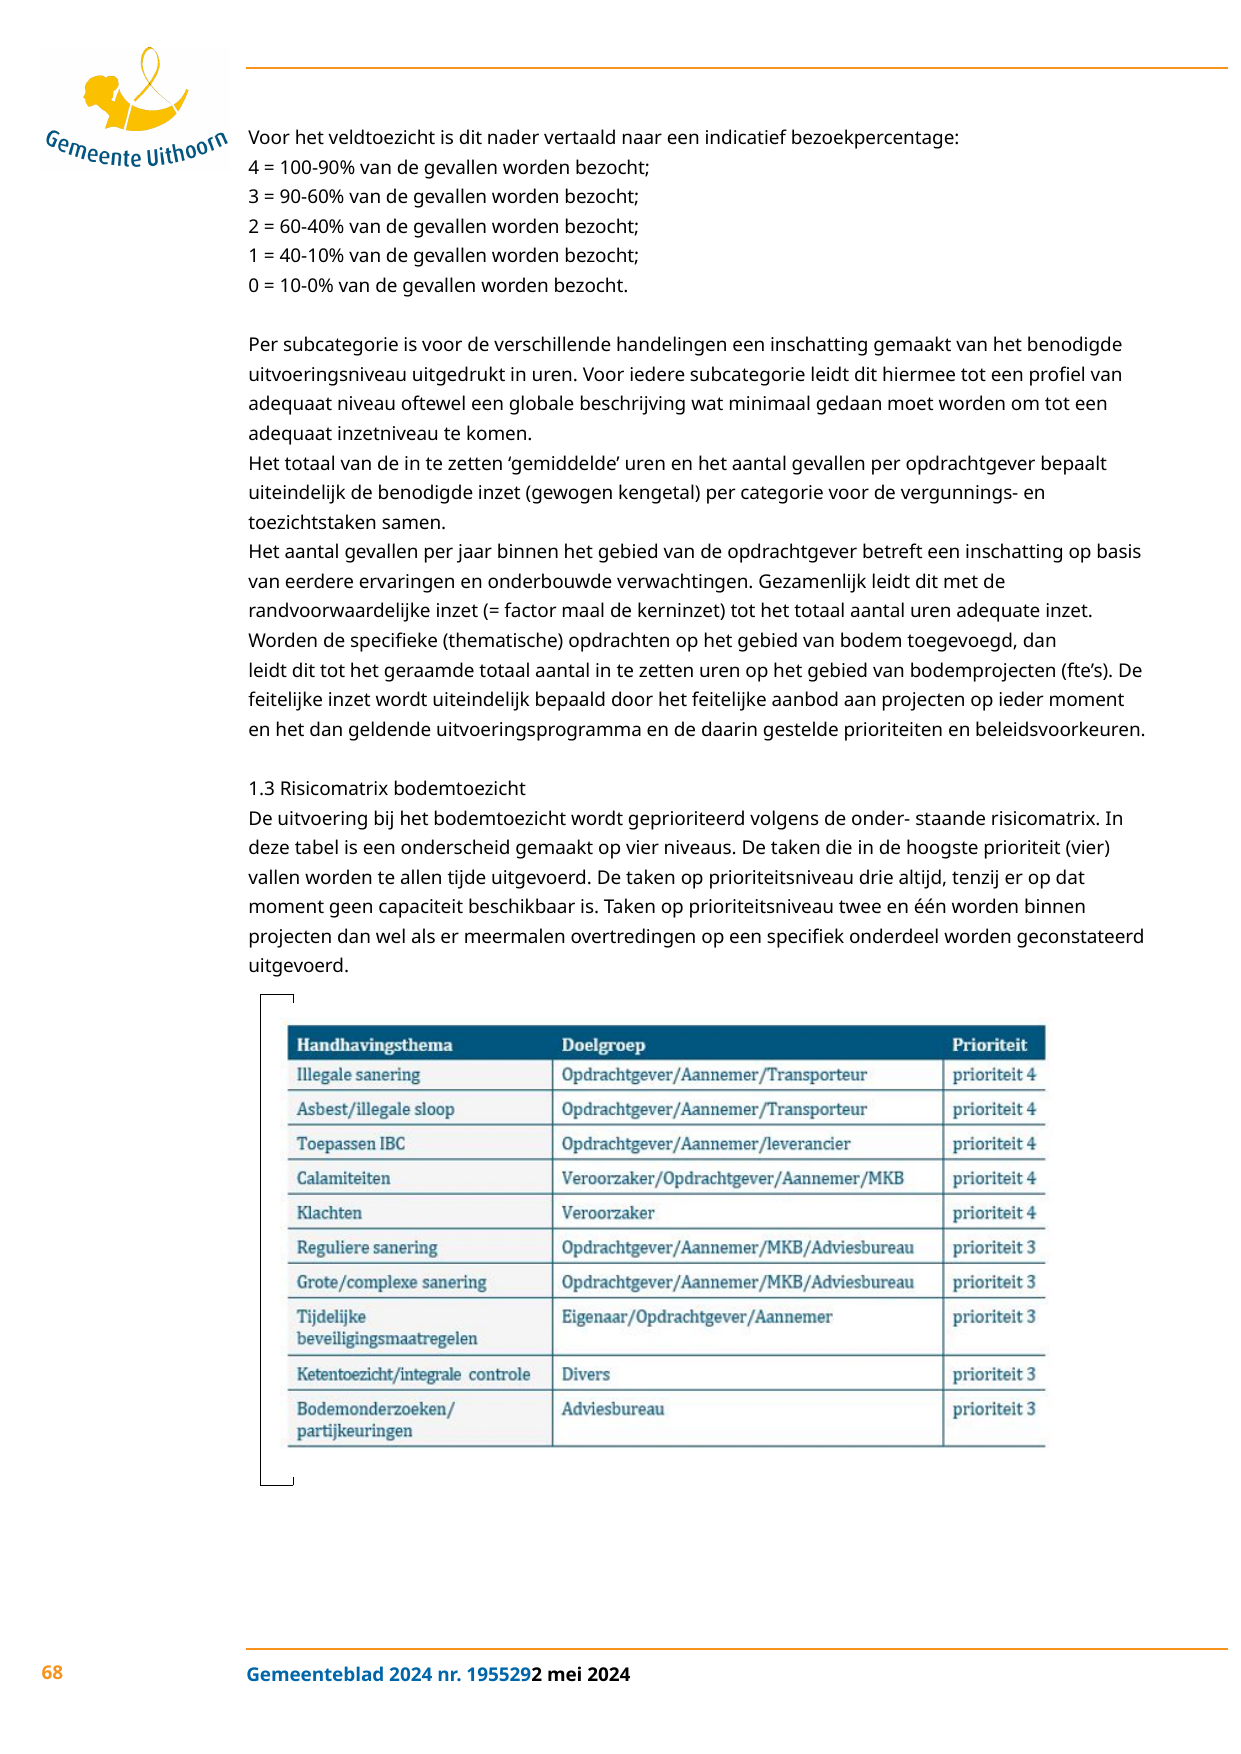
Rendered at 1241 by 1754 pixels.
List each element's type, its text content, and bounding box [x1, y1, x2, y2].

picture [268, 1003, 1090, 1477]
text Het totaal van de in te zetten ‘gemiddelde’ uren en het aantal gevallen per opdrachtgever bepaalt uiteindelijk de benodigde inzet (gewogen kengetal) per categorie voor de vergunnings- en toezichtstaken samen. [248, 450, 1152, 535]
text 1.3 Risicomatrix bodemtoezicht [248, 775, 1152, 801]
text Per subcategorie is voor de verschillende handelingen een inschatting gemaakt van het benodigde uitvoeringsniveau uitgedrukt in uren. Voor iedere subcategorie leidt dit hiermee tot een profiel van adequaat niveau oftewel een globale beschrijving wat minimaal gedaan moet worden om tot een adequaat inzetniveau te komen. [248, 331, 1152, 446]
text 1 = 40-10% van de gevallen worden bezocht; [248, 243, 1152, 268]
picture [41, 47, 231, 172]
text 3 = 90-60% van de gevallen worden bezocht; [248, 183, 1152, 209]
text Het aantal gevallen per jaar binnen het gebied van de opdrachtgever betreft een inschatting op basis van eerdere ervaringen en onderbouwde verwachtingen. Gezamenlijk leidt dit met de randvoorwaardelijke inzet (= factor maal de kerninzet) tot het totaal aantal uren adequate inzet. Worden de specifieke (thematische) opdrachten op het gebied van bodem toegevoegd, dan [248, 538, 1152, 653]
text Voor het veldtoezicht is dit nader vertaald naar een indicatief bezoekpercentage: [248, 124, 1152, 150]
text 0 = 10-0% van de gevallen worden bezocht. [248, 272, 1152, 298]
text leidt dit tot het geraamde totaal aantal in te zetten uren op het gebied van bodemprojecten (fte’s). De feitelijke inzet wordt uiteindelijk bepaald door het feitelijke aanbod aan projecten op ieder moment en het dan geldende uitvoeringsprogramma en de daarin gestelde prioriteiten en beleidsvoorkeuren. [248, 657, 1152, 742]
text 2 = 60-40% van de gevallen worden bezocht; [248, 213, 1152, 239]
text 4 = 100-90% van de gevallen worden bezocht; [248, 154, 1152, 180]
text De uitvoering bij het bodemtoezicht wordt geprioriteerd volgens de onder- staande risicomatrix. In deze tabel is een onderscheid gemaakt op vier niveaus. De taken die in de hoogste prioriteit (vier) vallen worden te allen tijde uitgevoerd. De taken op prioriteitsniveau drie altijd, tenzij er op dat moment geen capaciteit beschikbaar is. Taken op prioriteitsniveau twee en één worden binnen projecten dan wel als er meermalen overtredingen op een specifiek onderdeel worden geconstateerd uitgevoerd. [248, 805, 1152, 978]
